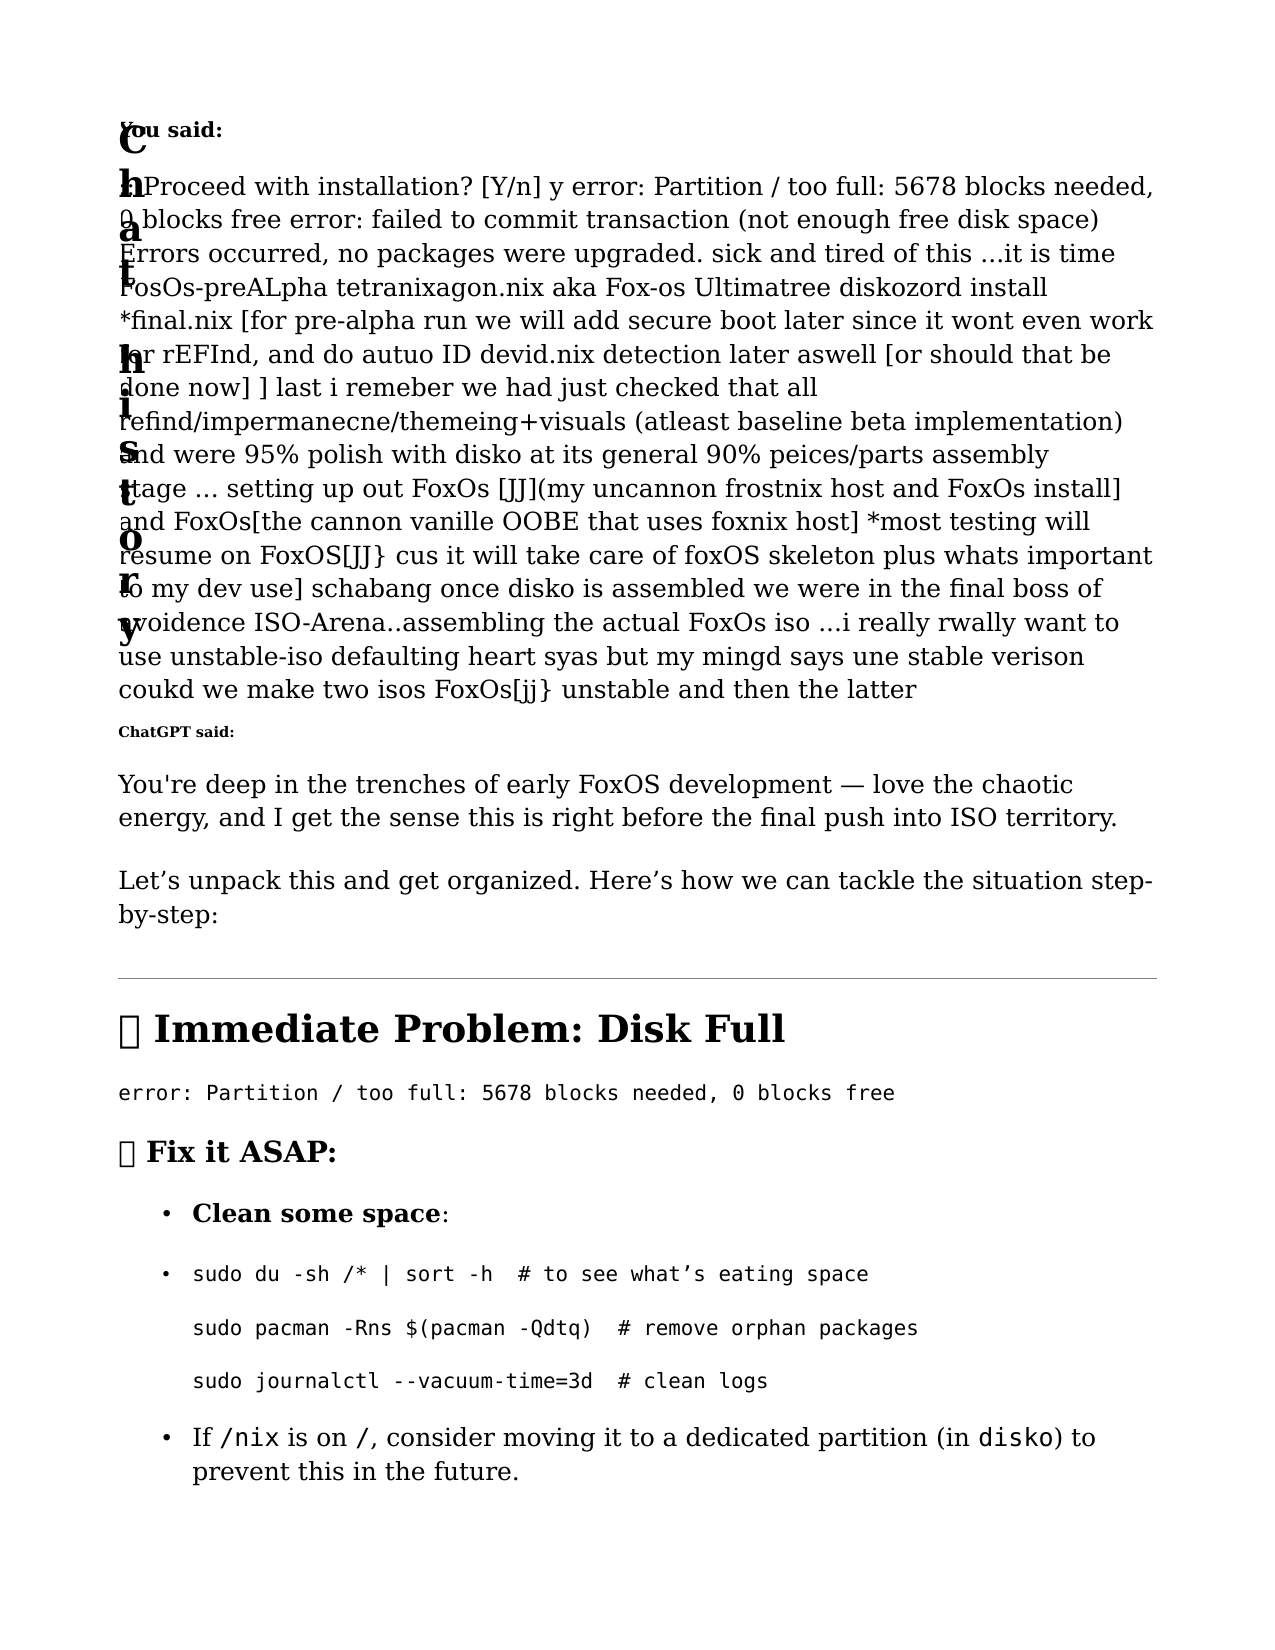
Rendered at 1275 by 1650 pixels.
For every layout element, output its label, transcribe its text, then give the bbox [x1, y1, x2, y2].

subtitle ChatGPT said: [118, 723, 1157, 741]
subtitle You said: [121, 118, 1157, 143]
subtitle 🔧 Fix it ASAP: [118, 1135, 1157, 1169]
list sudo pacman -Rns $(pacman -Qdtq) # remove orphan packages [162, 1316, 1157, 1340]
text error: Partition / too full: 5678 blocks needed, 0 blocks free [118, 1081, 1157, 1105]
list sudo du -sh /* | sort -h # to see what’s eating space [162, 1262, 1157, 1286]
text You're deep in the trenches of early FoxOS development — love the chaotic energy, and I get the sense this is right before the final push into ISO territory. [118, 770, 1157, 833]
subtitle 🔥 Immediate Problem: Disk Full [118, 1008, 1157, 1052]
text Let’s unpack this and get organized. Here’s how we can tackle the situation step-by-step: [118, 867, 1157, 929]
list sudo journalctl --vacuum-time=3d # clean logs [162, 1369, 1157, 1394]
list Clean some space: [162, 1199, 1157, 1228]
list If /nix is on /, consider moving it to a dedicated partition (in disko) to prevent this in the future. [162, 1423, 1157, 1486]
text :: Proceed with installation? [Y/n] y error: Partition / too full: 5678 blocks needed, 0 blocks free error: failed to commit transaction (not enough free disk space) Errors occurred, no packages were upgraded. sick and tired of this ...it is time FosOs-preALpha tetranixagon.nix aka Fox-os Ultimatree diskozord install *final.nix [for pre-alpha run we will add secure boot later since it wont even work for rEFInd, and do autuo ID devid.nix detection later aswell [or should that be done now] ] last i remeber we had just checked that all refind/impermanecne/themeing+visuals (atleast baseline beta implementation) and were 95% polish with disko at its general 90% peices/parts assembly stage ... setting up out FoxOs [JJ](my uncannon frostnix host and FoxOs install] and FoxOs[the cannon vanille OOBE that uses foxnix host] *most testing will resume on FoxOS[JJ} cus it will take care of foxOS skeleton plus whats important to my dev use] schabang once disko is assembled we were in the final boss of avoidence ISO-Arena..assembling the actual FoxOs iso ...i really rwally want to use unstable-iso defaulting heart syas but my mingd says une stable verison coukd we make two isos FoxOs[jj} unstable and then the latter [118, 172, 1157, 704]
